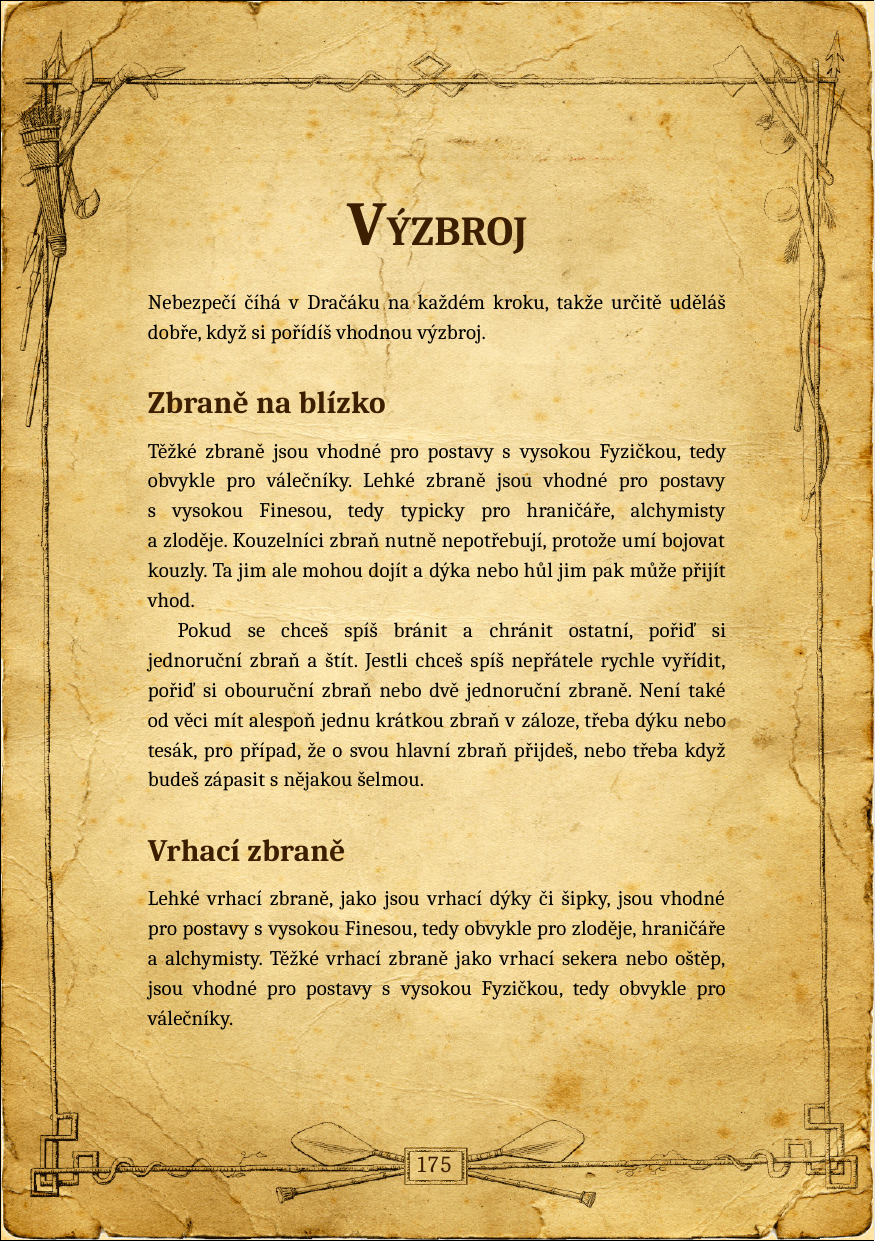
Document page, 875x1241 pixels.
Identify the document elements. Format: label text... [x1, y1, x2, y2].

text Nebezpečí číhá v⁠ Dračáku na každém kroku, takže určitě uděláš dobře, když si pořídíš vhodnou výzbroj. [148, 290, 726, 344]
subtitle Výzbroj [148, 189, 726, 261]
subtitle Vrhací zbraně [148, 833, 726, 869]
picture [1, 1, 874, 1240]
subtitle Zbraně na blízko [148, 386, 726, 422]
text Lehké vrhací zbraně, jako jsou vrhací dýky či šipky, jsou vhodné pro postavy s⁠ vysokou Finesou, tedy obvykle pro zloděje, hraničáře a⁠ alchymisty. Těžké vrhací zbraně jako vrhací sekera nebo oštěp, jsou vhodné pro postavy s⁠ vysokou Fyzičkou, tedy obvykle pro válečníky. [148, 887, 726, 1031]
text Těžké zbraně jsou vhodné pro postavy s⁠ vysokou Fyzičkou, tedy obvykle pro válečníky. Lehké zbraně jsou vhodné pro postavy s⁠ vysokou Finesou, tedy typicky pro hraničáře, alchymisty a⁠ zloděje. Kouzelníci zbraň nutně nepotřebují, protože umí bojovat kouzly. Ta jim ale mohou dojít a⁠ dýka nebo hůl jim pak může přijít vhod. Pokud se chceš spíš bránit a⁠ chránit ostatní, pořiď si jednoruční zbraň a⁠ štít. Jestli chceš spíš nepřátele rychle vyřídit, pořiď si obouruční zbraň nebo dvě jednoruční zbraně. Není také od věci mít alespoň jednu krátkou zbraň v⁠ záloze, třeba dýku nebo tesák, pro případ, že o⁠ svou hlavní zbraň přijdeš, nebo třeba když budeš zápasit s⁠ nějakou šelmou. [148, 439, 726, 792]
